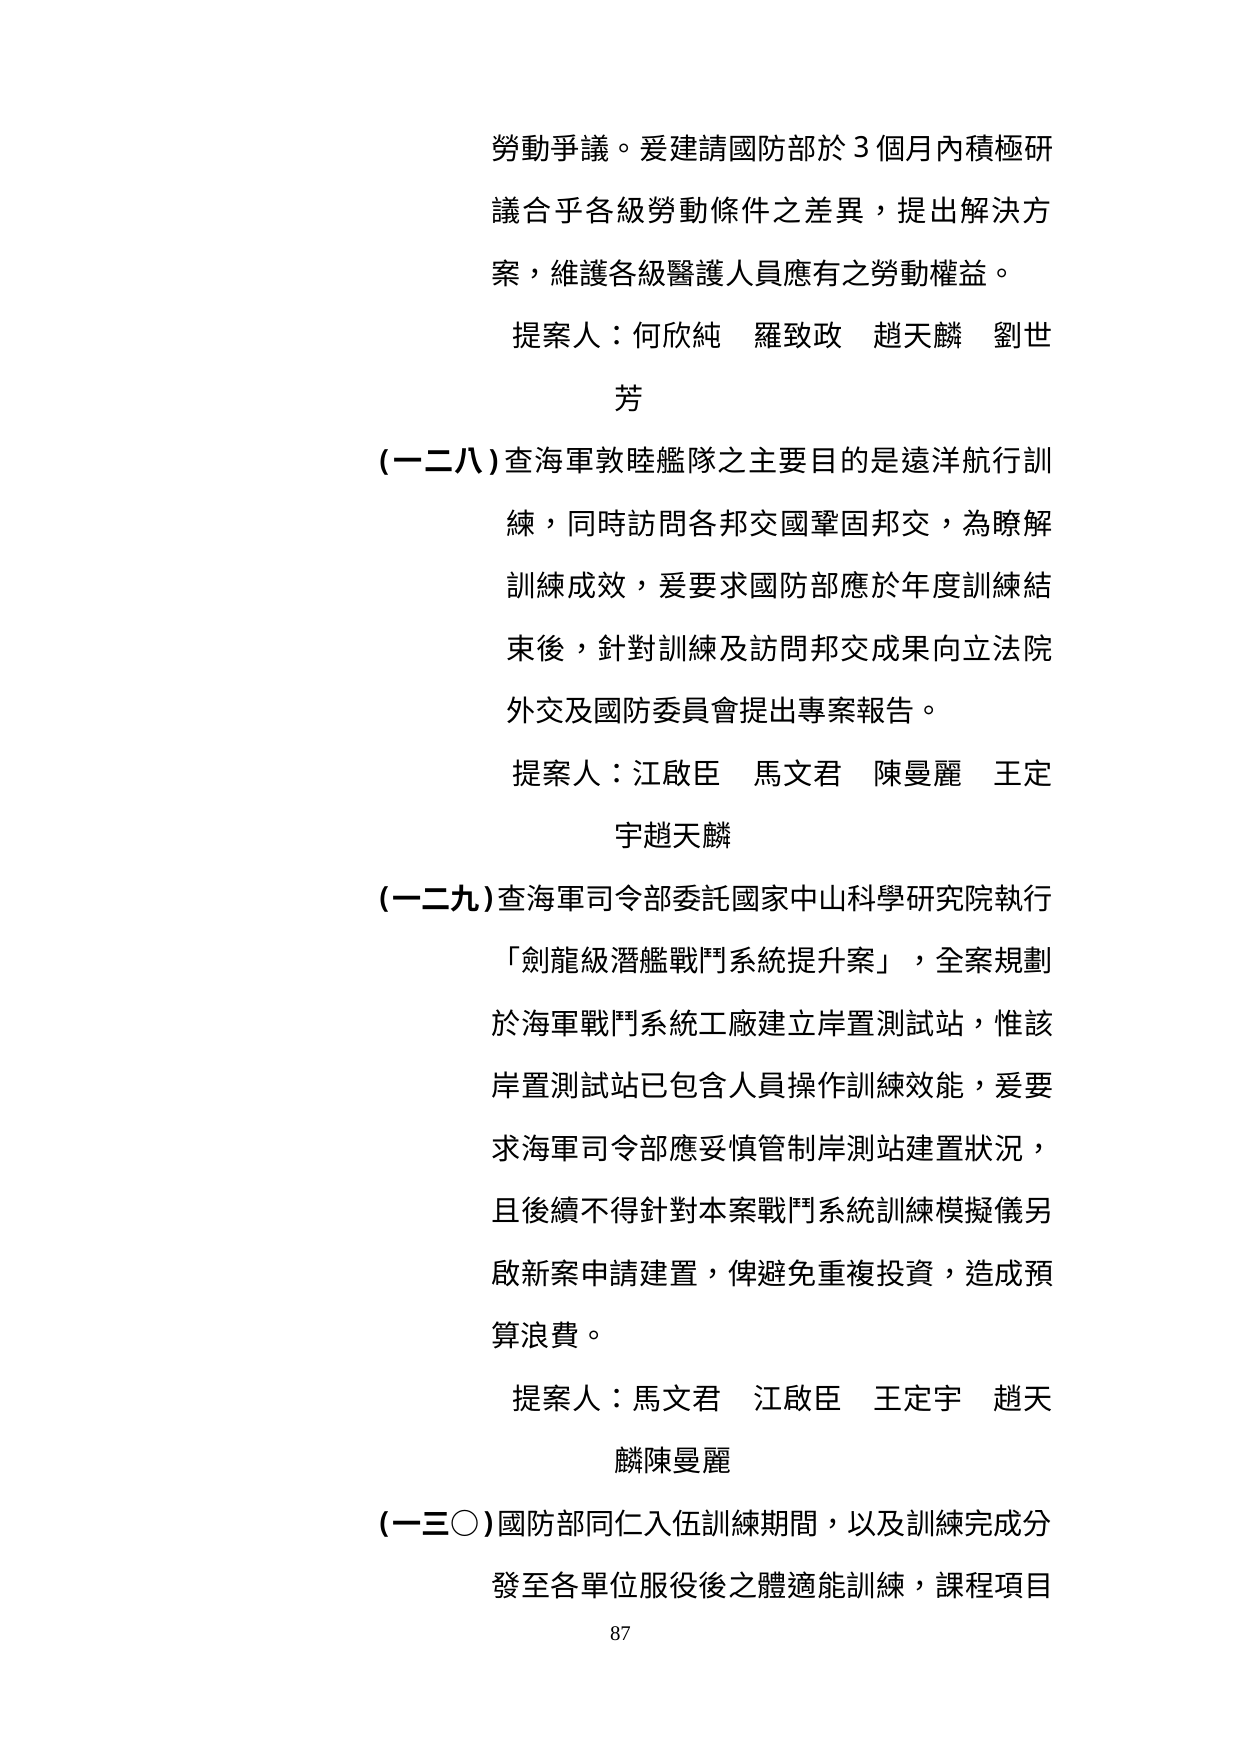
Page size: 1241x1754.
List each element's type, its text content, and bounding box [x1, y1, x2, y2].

text 勞動爭議。爰建請國防部於3個月內積極研議合乎各級勞動條件之差異，提出解決方案，維護各級醫護人員應有之勞動權益。 [375, 105, 1053, 292]
text (一三○)國防部同仁入伍訓練期間，以及訓練完成分發至各單位服役後之體適能訓練，課程項目 [375, 1480, 1053, 1605]
text 提案人：馬文君 江啟臣 王定宇 趙天麟陳曼麗 [512, 1355, 1053, 1480]
text (一二八)查海軍敦睦艦隊之主要目的是遠洋航行訓練，同時訪問各邦交國鞏固邦交，為瞭解訓練成效，爰要求國防部應於年度訓練結束後，針對訓練及訪問邦交成果向立法院外交及國防委員會提出專案報告。 [375, 417, 1053, 730]
text (一二九)查海軍司令部委託國家中山科學研究院執行「劍龍級潛艦戰鬥系統提升案」，全案規劃於海軍戰鬥系統工廠建立岸置測試站，惟該岸置測試站已包含人員操作訓練效能，爰要求海軍司令部應妥慎管制岸測站建置狀況，且後續不得針對本案戰鬥系統訓練模擬儀另啟新案申請建置，俾避免重複投資，造成預算浪費。 [375, 855, 1053, 1355]
text 提案人：何欣純 羅致政 趙天麟 劉世芳 [512, 292, 1053, 417]
text 提案人：江啟臣 馬文君 陳曼麗 王定宇趙天麟 [512, 730, 1053, 855]
